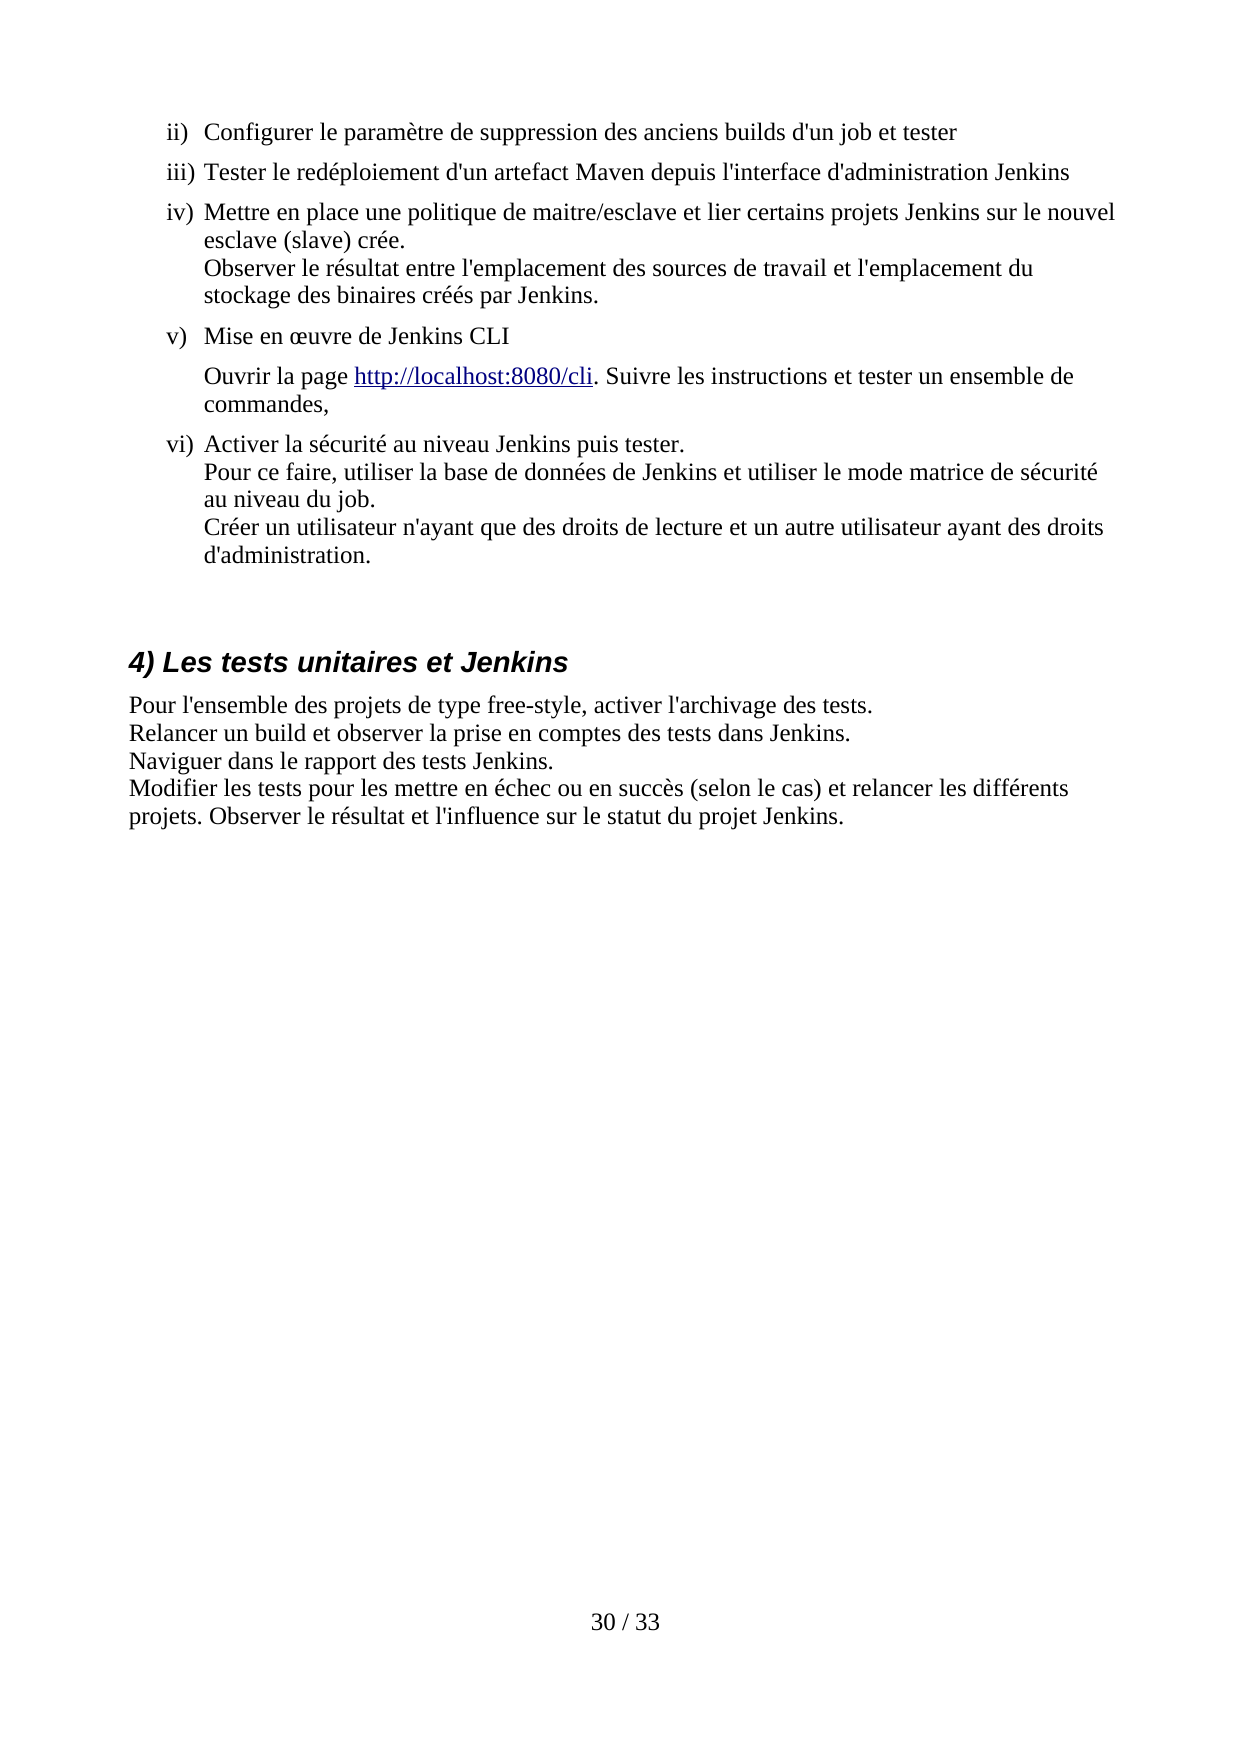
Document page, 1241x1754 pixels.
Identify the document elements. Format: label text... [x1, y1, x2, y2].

list Tester le redéploiement d'un artefact Maven depuis l'interface d'administration Jenkins [166, 158, 1122, 186]
text Relancer un build et observer la prise en comptes des tests dans Jenkins. [128, 719, 1122, 747]
list Configurer le paramètre de suppression des anciens builds d'un job et tester [166, 118, 1122, 146]
list Activer la sécurité au niveau Jenkins puis tester. Pour ce faire, utiliser la base de données de Jenkins et utiliser le mode matrice de sécurité au niveau du job. Créer un utilisateur n'ayant que des droits de lecture et un autre utilisateur ayant des droits d'administration. [166, 430, 1122, 568]
text Naviguer dans le rapport des tests Jenkins. [128, 747, 1122, 774]
text Modifier les tests pour les mettre en échec ou en succès (selon le cas) et relancer les différents projets. Observer le résultat et l'influence sur le statut du projet Jenkins. [128, 774, 1122, 830]
list Mettre en place une politique de maitre/esclave et lier certains projets Jenkins sur le nouvel esclave (slave) crée. Observer le résultat entre l'emplacement des sources de travail et l'emplacement du stockage des binaires créés par Jenkins. [166, 198, 1122, 309]
list Mise en œuvre de Jenkins CLI [166, 322, 1122, 349]
list Ouvrir la page http://localhost:8080/cli. Suivre les instructions et tester un ensemble de commandes, [166, 362, 1122, 417]
subtitle 4) Les tests unitaires et Jenkins [128, 646, 1122, 679]
text Pour l'ensemble des projets de type free-style, activer l'archivage des tests. [128, 691, 1122, 719]
